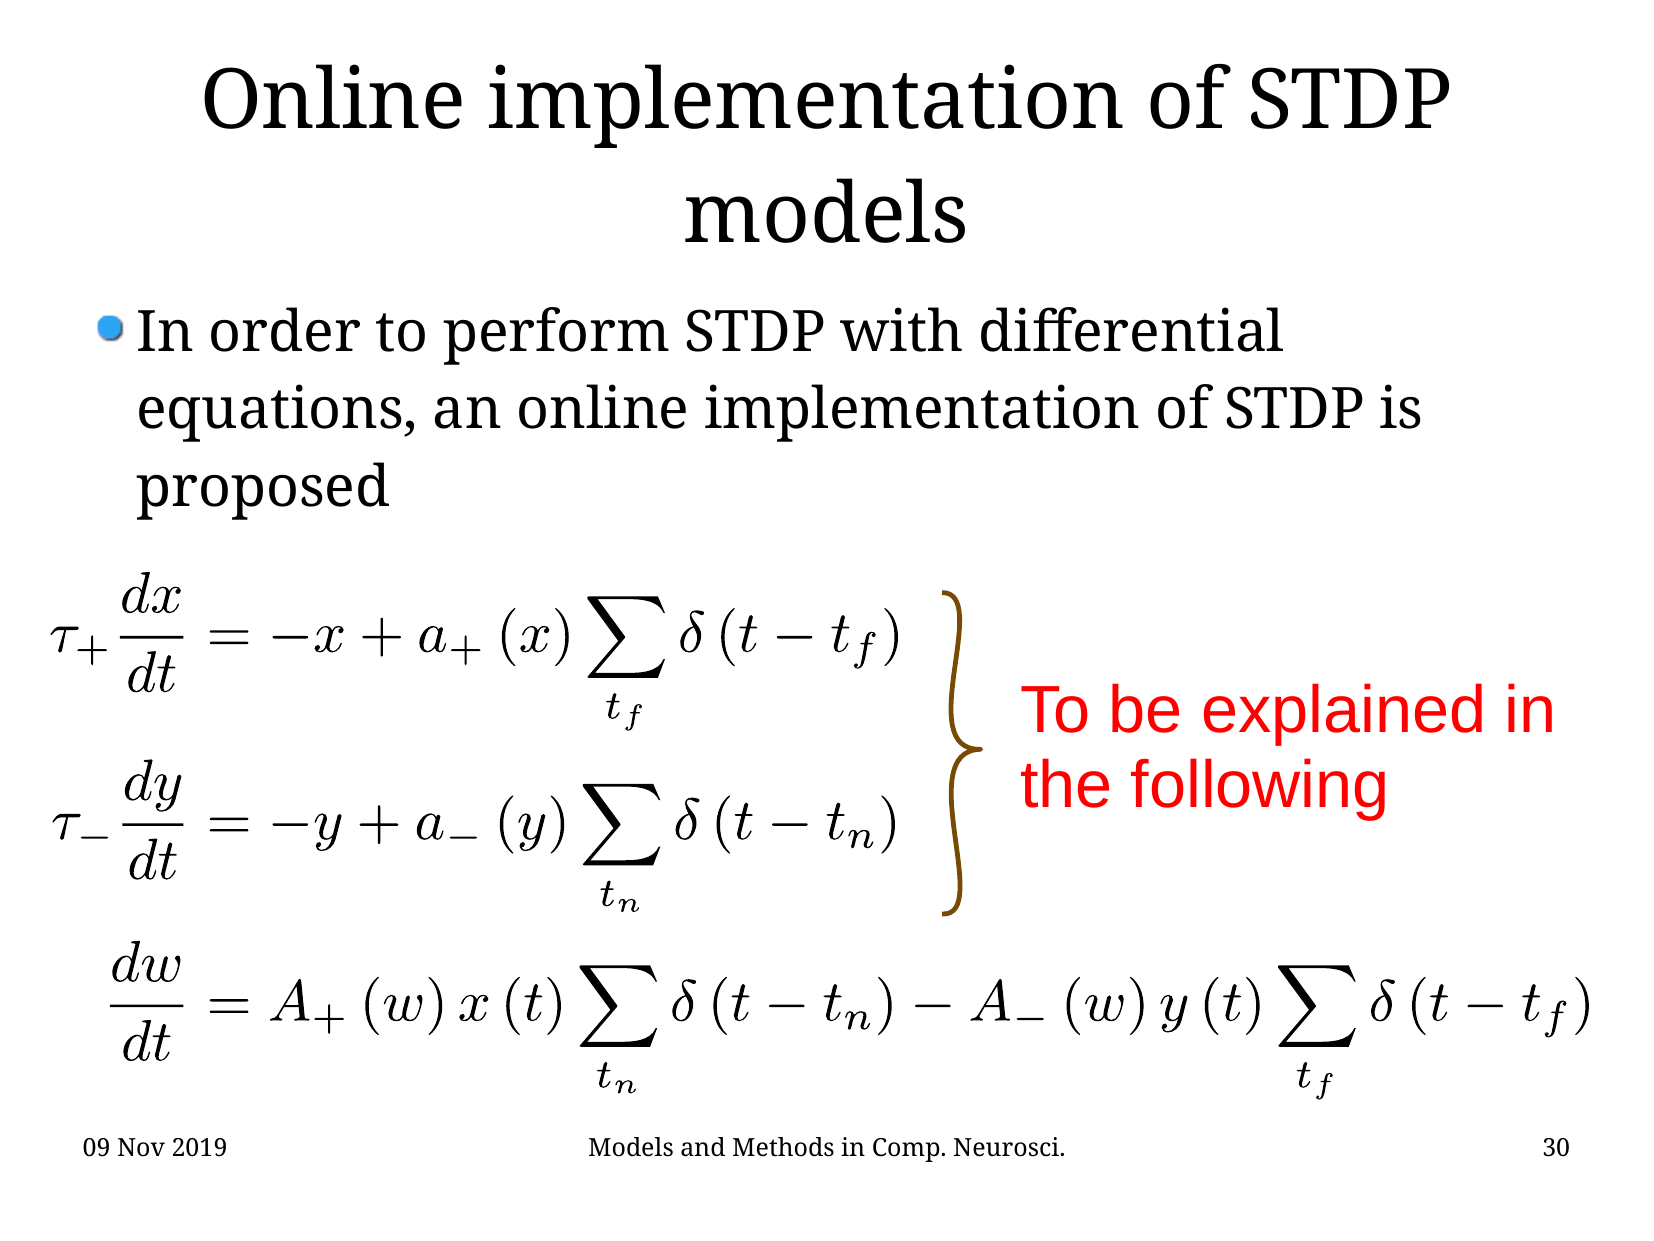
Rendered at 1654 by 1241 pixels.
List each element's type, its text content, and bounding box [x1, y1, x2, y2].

text_box [48, 571, 1595, 1100]
list In order to perform STDP with differential equations, an online implementation of STDP is proposed [82, 290, 1571, 527]
title Online implementation of STDP models [82, 39, 1571, 267]
text_box To be explained in the following [1005, 664, 1595, 830]
